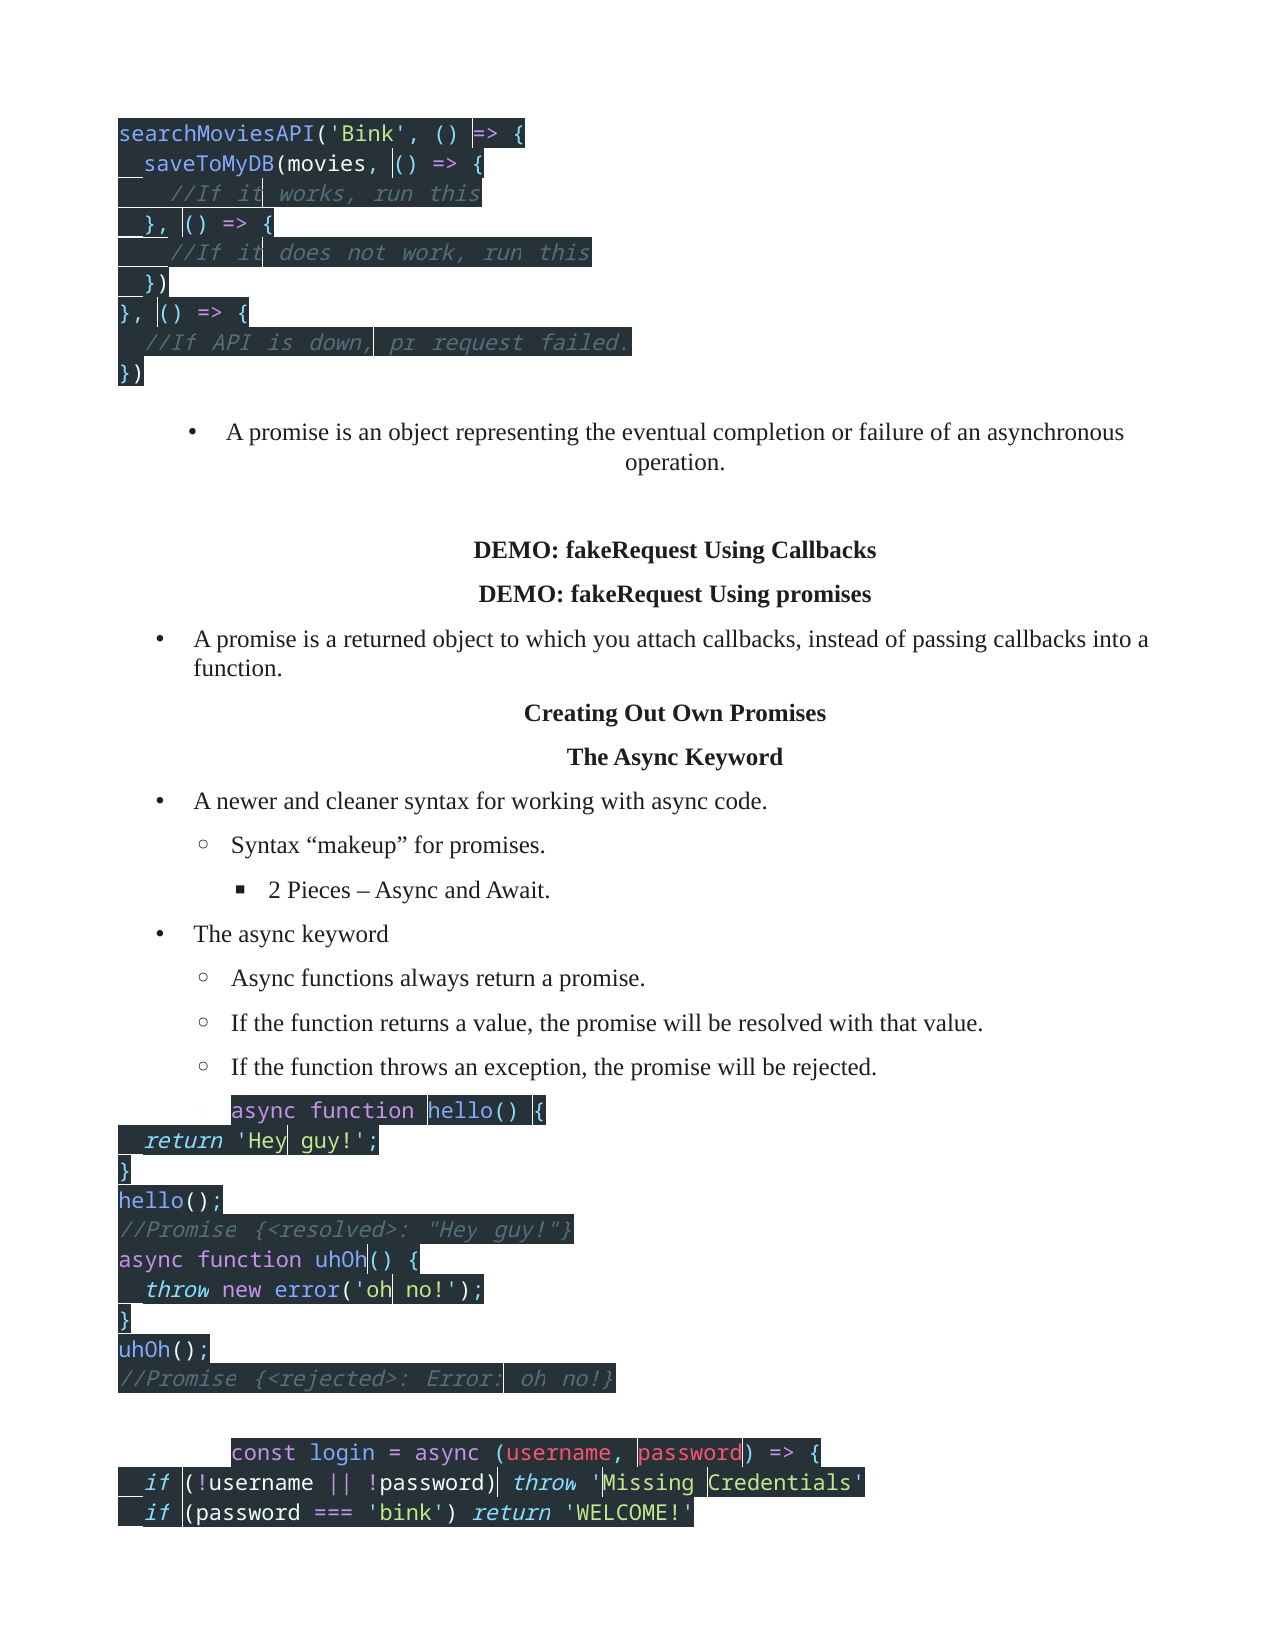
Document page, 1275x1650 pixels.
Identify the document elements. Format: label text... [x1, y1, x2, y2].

text saveToMyDB(movies, () => { [118, 148, 1157, 178]
text } [118, 1155, 1157, 1184]
text //Promise {<resolved>: "Hey guy!"} [118, 1214, 1157, 1244]
list If the function throws an exception, the promise will be rejected. [193, 1051, 1157, 1081]
text } [118, 1304, 1157, 1333]
text async function uhOh() { [118, 1244, 1157, 1274]
text }) [118, 267, 1157, 297]
text uhOh(); [118, 1333, 1157, 1363]
text //If it does not work, run this [118, 237, 1157, 267]
list The Async Keyword [156, 741, 1157, 771]
list A newer and cleaner syntax for working with async code. [156, 785, 1157, 815]
list DEMO: fakeRequest Using promises [156, 578, 1157, 608]
text if (!username || !password) throw 'Missing Credentials' [118, 1467, 1157, 1497]
text throw new error('oh no!'); [118, 1274, 1157, 1304]
list Creating Out Own Promises [156, 697, 1157, 726]
text }, () => { [118, 207, 1157, 237]
text hello(); [118, 1184, 1157, 1214]
list A promise is an object representing the eventual completion or failure of an asynchronous operation. [156, 416, 1157, 475]
text //If it works, run this [118, 178, 1157, 207]
list 2 Pieces – Async and Await. [231, 874, 1157, 903]
list Syntax “makeup” for promises. [193, 829, 1157, 859]
text return 'Hey guy!'; [118, 1125, 1157, 1155]
text }) [118, 356, 1157, 386]
list The async keyword [156, 918, 1157, 948]
list async function hello() { [193, 1095, 1157, 1125]
list Async functions always return a promise. [193, 962, 1157, 992]
text searchMoviesAPI('Bink', () => { [118, 118, 1157, 148]
list If the function returns a value, the promise will be resolved with that value. [193, 1007, 1157, 1036]
text //If API is down, pr request failed. [118, 327, 1157, 356]
text //Promise {<rejected>: Error: oh no!} [118, 1363, 1157, 1393]
list A promise is a returned object to which you attach callbacks, instead of passing callbacks into a function. [156, 623, 1157, 682]
list DEMO: fakeRequest Using Callbacks [156, 534, 1157, 564]
text if (password === 'bink') return 'WELCOME!' [118, 1497, 1157, 1527]
text }, () => { [118, 297, 1157, 327]
list const login = async (username, password) => { [193, 1437, 1157, 1467]
